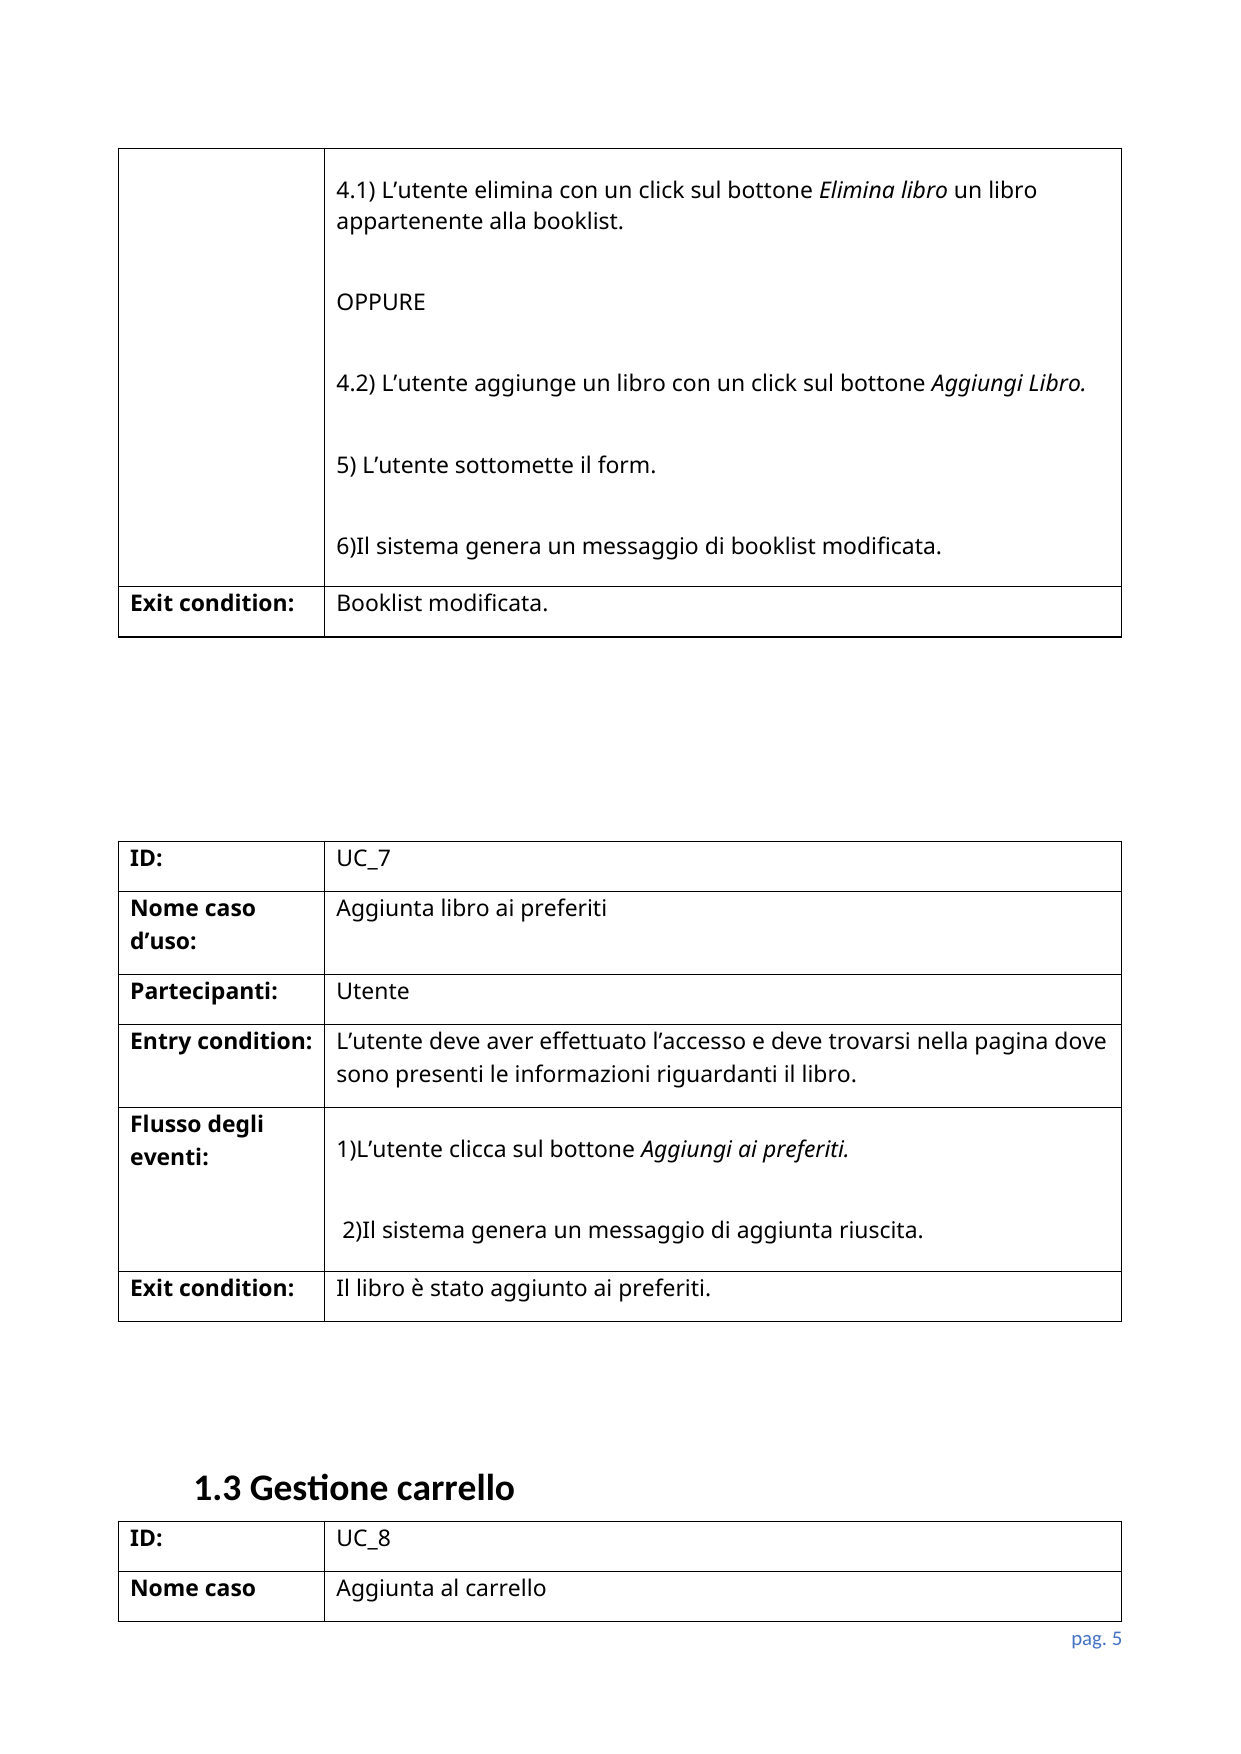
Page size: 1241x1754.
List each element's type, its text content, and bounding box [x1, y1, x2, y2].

table_cell Exit condition: [119, 587, 324, 636]
table_header UC_8 [325, 1522, 1121, 1571]
table_cell 1)L’utente clicca sul bottone Aggiungi ai preferiti. 2)Il sistema genera un messaggio di aggiunta riuscita. [325, 1108, 1121, 1271]
table_cell Partecipanti: [119, 975, 324, 1024]
table_cell L’utente deve aver effettuato l’accesso e deve trovarsi nella pagina dove sono presenti le informazioni riguardanti il libro. [325, 1025, 1121, 1107]
subtitle 1.3 Gestione carrello [118, 1464, 1122, 1510]
table_cell Flusso degli eventi: [119, 1108, 324, 1271]
table_cell Entry condition: [119, 1025, 324, 1107]
table_cell Nome caso [119, 1572, 324, 1621]
table_cell Exit condition: [119, 1272, 324, 1321]
table_header ID: [119, 1522, 324, 1571]
table_cell Booklist modificata. [325, 587, 1121, 636]
table_cell Aggiunta al carrello [325, 1572, 1121, 1621]
table_cell 4.1) L’utente elimina con un click sul bottone Elimina libro un libro appartenente alla booklist. OPPURE 4.2) L’utente aggiunge un libro con un click sul bottone Aggiungi Libro. 5) L’utente sottomette il form. 6)Il sistema genera un messaggio di booklist modificata. [325, 149, 1121, 586]
table_header UC_7 [325, 842, 1121, 891]
table_cell Il libro è stato aggiunto ai preferiti. [325, 1272, 1121, 1321]
table_cell [119, 149, 324, 586]
table_cell Nome caso d’uso: [119, 892, 324, 974]
table_cell Utente [325, 975, 1121, 1024]
table_header ID: [119, 842, 324, 891]
table_cell Aggiunta libro ai preferiti [325, 892, 1121, 974]
